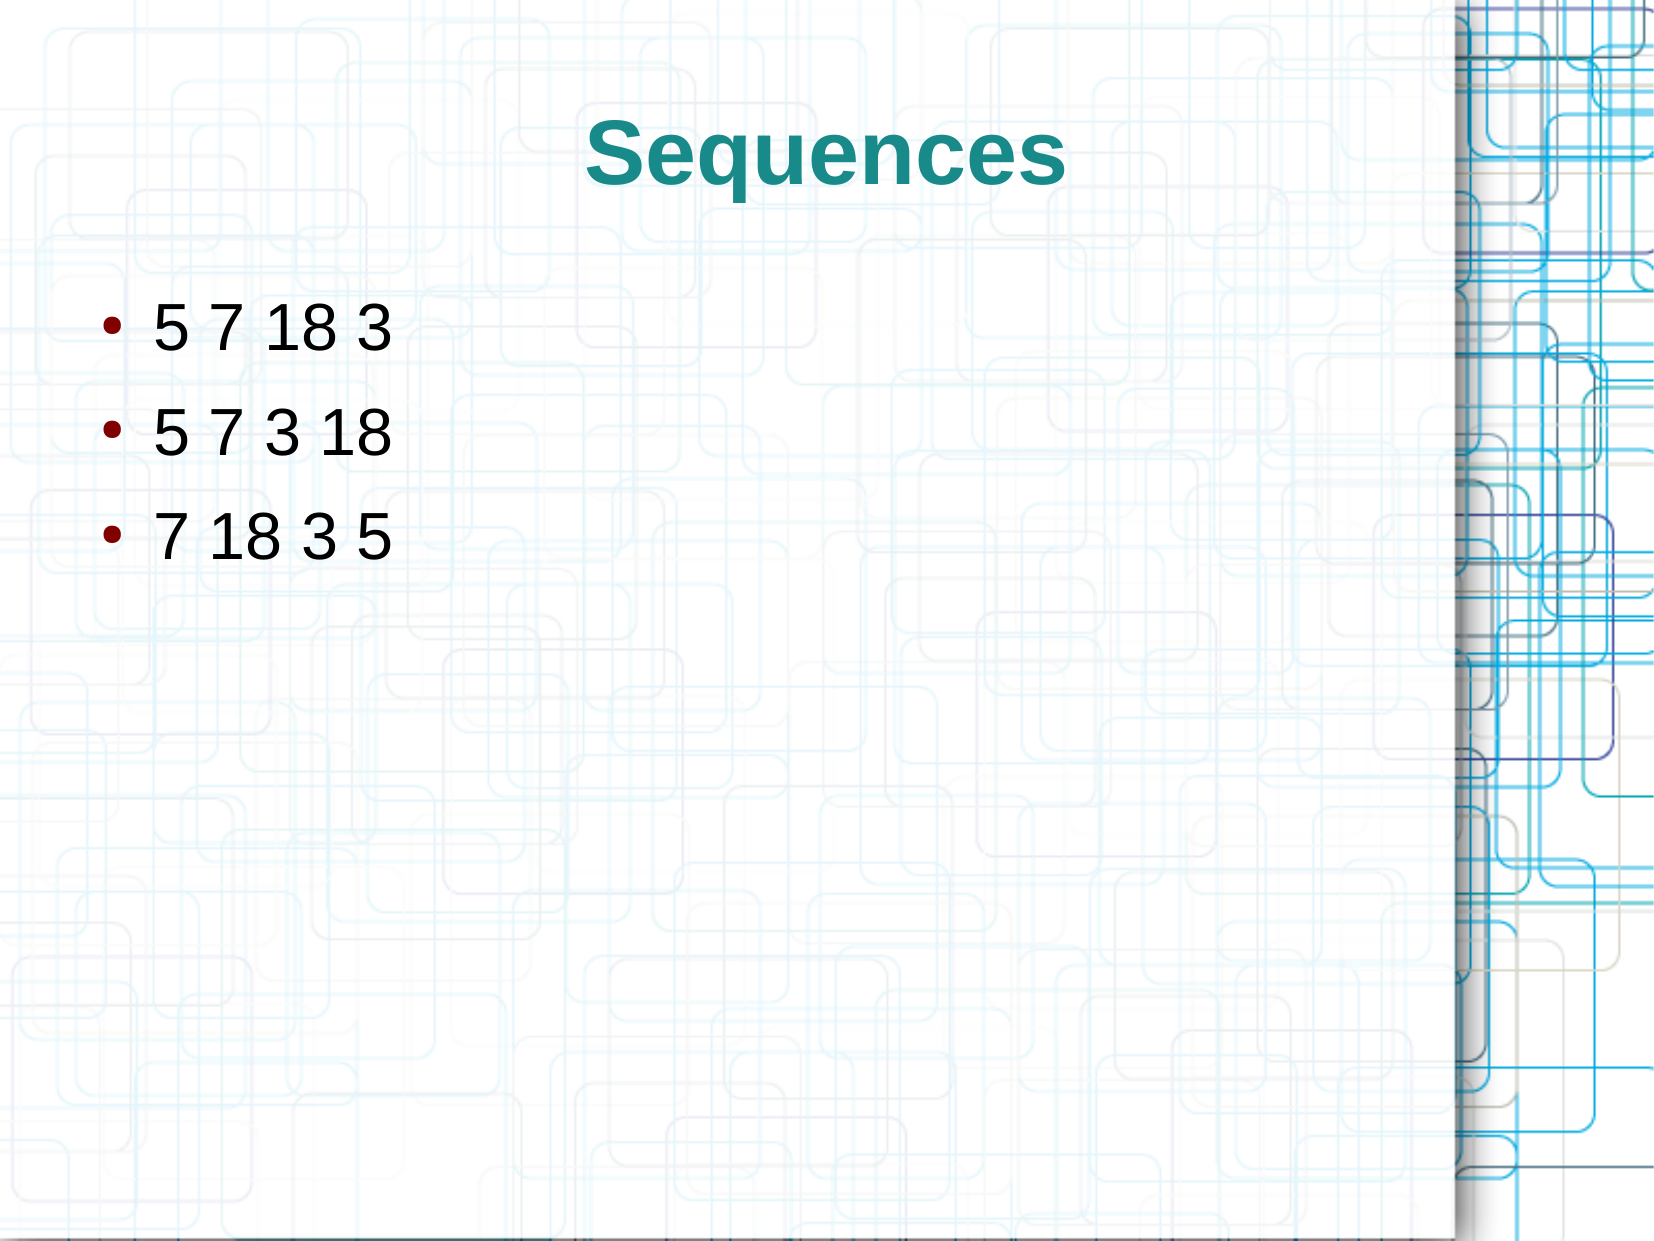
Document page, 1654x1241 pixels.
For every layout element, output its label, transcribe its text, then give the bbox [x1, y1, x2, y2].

picture [0, 0, 1654, 1241]
title Sequences [82, 56, 1571, 250]
list 5 7 18 3 5 7 3 18 7 18 3 5 [82, 290, 1571, 1094]
